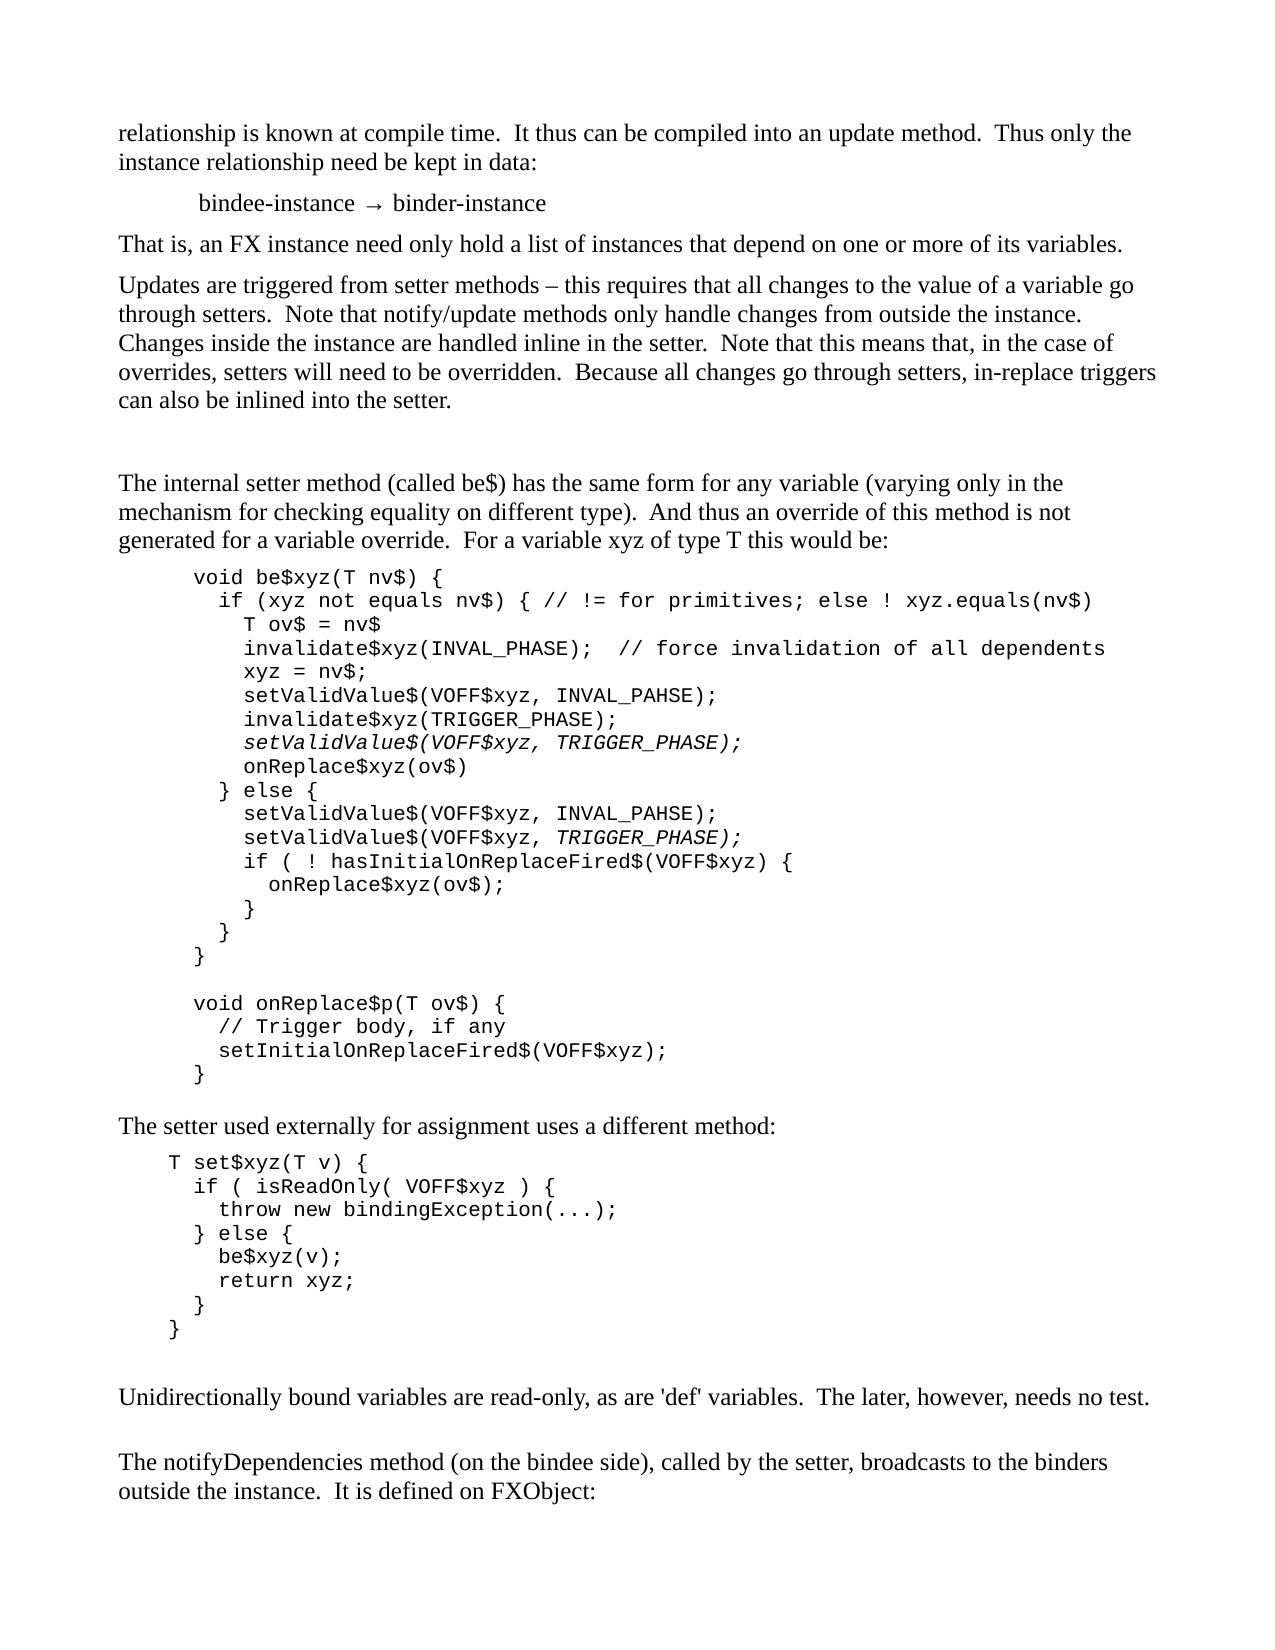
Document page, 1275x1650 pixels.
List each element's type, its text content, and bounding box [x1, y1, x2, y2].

text void be$xyz(T nv$) { [118, 567, 1157, 591]
text setValidValue$(VOFF$xyz, TRIGGER_PHASE); [118, 732, 1157, 756]
text } [118, 922, 1157, 945]
text setInitialOnReplaceFired$(VOFF$xyz); [118, 1040, 1157, 1063]
text } [118, 1317, 1157, 1341]
text if (xyz not equals nv$) { // != for primitives; else ! xyz.equals(nv$) [118, 591, 1157, 614]
text That is, an FX instance need only hold a list of instances that depend on one or more of its variables. [118, 229, 1157, 258]
text } [118, 1294, 1157, 1317]
text if ( isReadOnly( VOFF$xyz ) { [118, 1176, 1157, 1199]
text The internal setter method (called be$) has the same form for any variable (varying only in the mechanism for checking equality on different type). And thus an override of this method is not generated for a variable override. For a variable xyz of type T this would be: [118, 468, 1157, 554]
text onReplace$xyz(ov$); [118, 874, 1157, 898]
text invalidate$xyz(TRIGGER_PHASE); [118, 709, 1157, 732]
text invalidate$xyz(INVAL_PHASE); // force invalidation of all dependents [118, 638, 1157, 661]
text be$xyz(v); [118, 1247, 1157, 1270]
text T set$xyz(T v) { [118, 1152, 1157, 1176]
text void onReplace$p(T ov$) { [118, 992, 1157, 1016]
text Updates are triggered from setter methods – this requires that all changes to the value of a variable go through setters. Note that notify/update methods only handle changes from outside the instance. Changes inside the instance are handled inline in the setter. Note that this means that, in the case of overrides, setters will need to be overridden. Because all changes go through setters, in-replace triggers can also be inlined into the setter. [118, 271, 1157, 414]
text The notifyDependencies method (on the bindee side), called by the setter, broadcasts to the binders outside the instance. It is defined on FXObject: [118, 1447, 1157, 1505]
text relationship is known at compile time. It thus can be compiled into an update method. Thus only the instance relationship need be kept in data: [118, 118, 1157, 176]
text Unidirectionally bound variables are read-only, as are 'def' variables. The later, however, needs no test. [118, 1382, 1157, 1411]
text if ( ! hasInitialOnReplaceFired$(VOFF$xyz) { [118, 851, 1157, 874]
text } else { [118, 1223, 1157, 1247]
text } else { [118, 780, 1157, 803]
text The setter used externally for assignment uses a different method: [118, 1111, 1157, 1139]
text xyz = nv$; [118, 661, 1157, 685]
text throw new bindingException(...); [118, 1199, 1157, 1223]
text // Trigger body, if any [118, 1016, 1157, 1040]
text bindee-instance → binder-instance [118, 188, 1157, 217]
text T ov$ = nv$ [118, 614, 1157, 638]
text } [118, 1063, 1157, 1087]
text setValidValue$(VOFF$xyz, INVAL_PAHSE); [118, 685, 1157, 709]
text } [118, 945, 1157, 969]
text } [118, 898, 1157, 922]
text setValidValue$(VOFF$xyz, INVAL_PAHSE); [118, 803, 1157, 827]
text return xyz; [118, 1270, 1157, 1294]
text setValidValue$(VOFF$xyz, TRIGGER_PHASE); [118, 827, 1157, 851]
text onReplace$xyz(ov$) [118, 756, 1157, 780]
